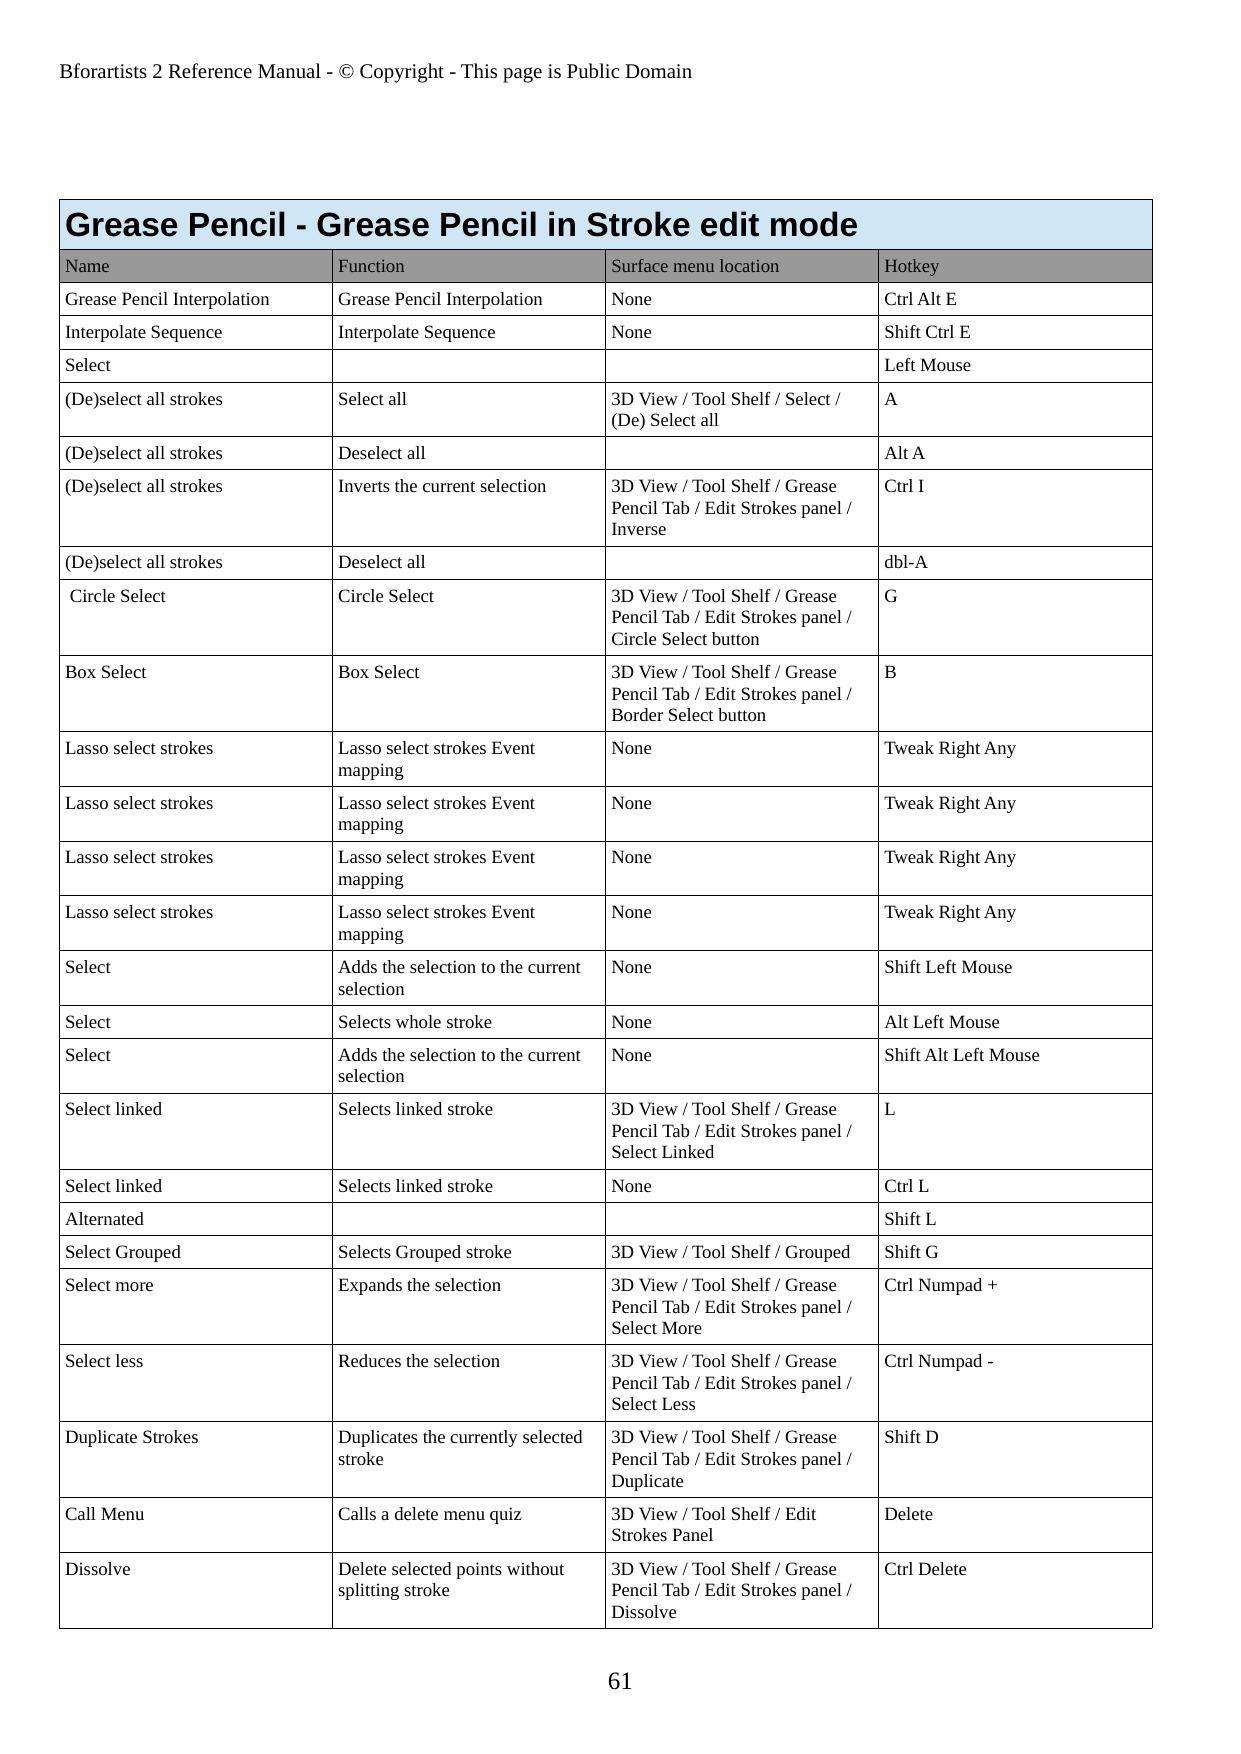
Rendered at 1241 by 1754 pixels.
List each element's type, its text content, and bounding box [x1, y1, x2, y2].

table_cell Deselect all [333, 547, 605, 579]
table_cell Shift G [879, 1236, 1152, 1268]
table_cell Lasso select strokes [60, 732, 332, 786]
table_cell [333, 350, 605, 382]
table_cell Shift Alt Left Mouse [879, 1039, 1152, 1092]
table_cell Adds the selection to the current selection [333, 1039, 605, 1092]
table_cell Lasso select strokes Event mapping [333, 732, 605, 786]
table_cell 3D View / Tool Shelf / Grease Pencil Tab / Edit Strokes panel / Circle Select button [606, 580, 878, 655]
table_cell None [606, 732, 878, 786]
table_cell dbl-A [879, 547, 1152, 579]
table_cell 3D View / Tool Shelf / Grease Pencil Tab / Edit Strokes panel / Select Less [606, 1345, 878, 1421]
table_cell None [606, 1039, 878, 1092]
table_cell Tweak Right Any [879, 842, 1152, 895]
table_cell Select linked [60, 1094, 332, 1169]
table_cell Shift Left Mouse [879, 951, 1152, 1005]
table_cell Lasso select strokes [60, 842, 332, 895]
table_cell Hotkey [879, 250, 1152, 282]
table_cell A [879, 383, 1152, 436]
table_cell Lasso select strokes Event mapping [333, 896, 605, 950]
table_cell None [606, 951, 878, 1005]
table_cell Select [60, 1039, 332, 1092]
table_cell Left Mouse [879, 350, 1152, 382]
table_cell Tweak Right Any [879, 787, 1152, 841]
table_cell 3D View / Tool Shelf / Grease Pencil Tab / Edit Strokes panel / Select More [606, 1269, 878, 1344]
table_cell Ctrl Alt E [879, 283, 1152, 315]
table_cell Shift Ctrl E [879, 316, 1152, 348]
table_cell Inverts the current selection [333, 470, 605, 546]
table_cell 3D View / Tool Shelf / Grease Pencil Tab / Edit Strokes panel / Inverse [606, 470, 878, 546]
table_cell Lasso select strokes [60, 787, 332, 841]
table_cell Select [60, 951, 332, 1005]
table_cell Expands the selection [333, 1269, 605, 1344]
table_cell Adds the selection to the current selection [333, 951, 605, 1005]
table_cell Lasso select strokes Event mapping [333, 787, 605, 841]
table_cell (De)select all strokes [60, 547, 332, 579]
table_cell L [879, 1094, 1152, 1169]
table_cell 3D View / Tool Shelf / Grease Pencil Tab / Edit Strokes panel / Dissolve [606, 1553, 878, 1628]
table_cell 3D View / Tool Shelf / Grouped [606, 1236, 878, 1268]
table_cell Select [60, 350, 332, 382]
table_cell Calls a delete menu quiz [333, 1498, 605, 1552]
table_cell Tweak Right Any [879, 896, 1152, 950]
table_cell Dissolve [60, 1553, 332, 1628]
table_cell Select Grouped [60, 1236, 332, 1268]
table_cell Call Menu [60, 1498, 332, 1552]
table_cell Selects Grouped stroke [333, 1236, 605, 1268]
table_cell None [606, 896, 878, 950]
table_cell Selects linked stroke [333, 1170, 605, 1202]
table_cell 3D View / Tool Shelf / Select / (De) Select all [606, 383, 878, 436]
table_cell Select less [60, 1345, 332, 1421]
table_cell Duplicate Strokes [60, 1422, 332, 1497]
table_cell Tweak Right Any [879, 732, 1152, 786]
table_cell Selects linked stroke [333, 1094, 605, 1169]
table_cell Grease Pencil Interpolation [333, 283, 605, 315]
table_cell B [879, 656, 1152, 731]
table_cell (De)select all strokes [60, 470, 332, 546]
table_cell None [606, 787, 878, 841]
table_cell Select linked [60, 1170, 332, 1202]
table_cell [606, 547, 878, 579]
table_cell Function [333, 250, 605, 282]
table_cell None [606, 1170, 878, 1202]
table_cell Ctrl Delete [879, 1553, 1152, 1628]
table_cell None [606, 316, 878, 348]
table_cell Lasso select strokes Event mapping [333, 842, 605, 895]
table_cell Ctrl Numpad + [879, 1269, 1152, 1344]
table_cell Selects whole stroke [333, 1006, 605, 1038]
table_cell Circle Select [333, 580, 605, 655]
table_cell Shift L [879, 1203, 1152, 1235]
table_cell Shift D [879, 1422, 1152, 1497]
table_cell Box Select [333, 656, 605, 731]
table_cell Delete selected points without splitting stroke [333, 1553, 605, 1628]
table_cell G [879, 580, 1152, 655]
table_cell Name [60, 250, 332, 282]
table_cell Grease Pencil Interpolation [60, 283, 332, 315]
table_cell 3D View / Tool Shelf / Grease Pencil Tab / Edit Strokes panel / Select Linked [606, 1094, 878, 1169]
table_cell Box Select [60, 656, 332, 731]
table_cell Ctrl Numpad - [879, 1345, 1152, 1421]
table_cell [606, 1203, 878, 1235]
table_cell Ctrl I [879, 470, 1152, 546]
table_cell Delete [879, 1498, 1152, 1552]
table_cell 3D View / Tool Shelf / Grease Pencil Tab / Edit Strokes panel / Duplicate [606, 1422, 878, 1497]
table_header Grease Pencil - Grease Pencil in Stroke edit mode [60, 200, 1152, 249]
table_cell 3D View / Tool Shelf / Edit Strokes Panel [606, 1498, 878, 1552]
table_cell [606, 437, 878, 469]
table_cell Select [60, 1006, 332, 1038]
table_cell Interpolate Sequence [333, 316, 605, 348]
table_cell None [606, 1006, 878, 1038]
table_cell 3D View / Tool Shelf / Grease Pencil Tab / Edit Strokes panel / Border Select button [606, 656, 878, 731]
table_cell Reduces the selection [333, 1345, 605, 1421]
table_cell (De)select all strokes [60, 437, 332, 469]
table_cell Deselect all [333, 437, 605, 469]
table_cell None [606, 283, 878, 315]
table_cell None [606, 842, 878, 895]
table_cell Alt A [879, 437, 1152, 469]
table_cell [606, 350, 878, 382]
table_cell Circle Select [60, 580, 332, 655]
table_cell Alt Left Mouse [879, 1006, 1152, 1038]
table_cell (De)select all strokes [60, 383, 332, 436]
table_cell Ctrl L [879, 1170, 1152, 1202]
table_cell Surface menu location [606, 250, 878, 282]
table_cell Duplicates the currently selected stroke [333, 1422, 605, 1497]
table_cell Lasso select strokes [60, 896, 332, 950]
table_cell Alternated [60, 1203, 332, 1235]
table_cell Select more [60, 1269, 332, 1344]
table_cell Select all [333, 383, 605, 436]
table_cell Interpolate Sequence [60, 316, 332, 348]
table_cell [333, 1203, 605, 1235]
